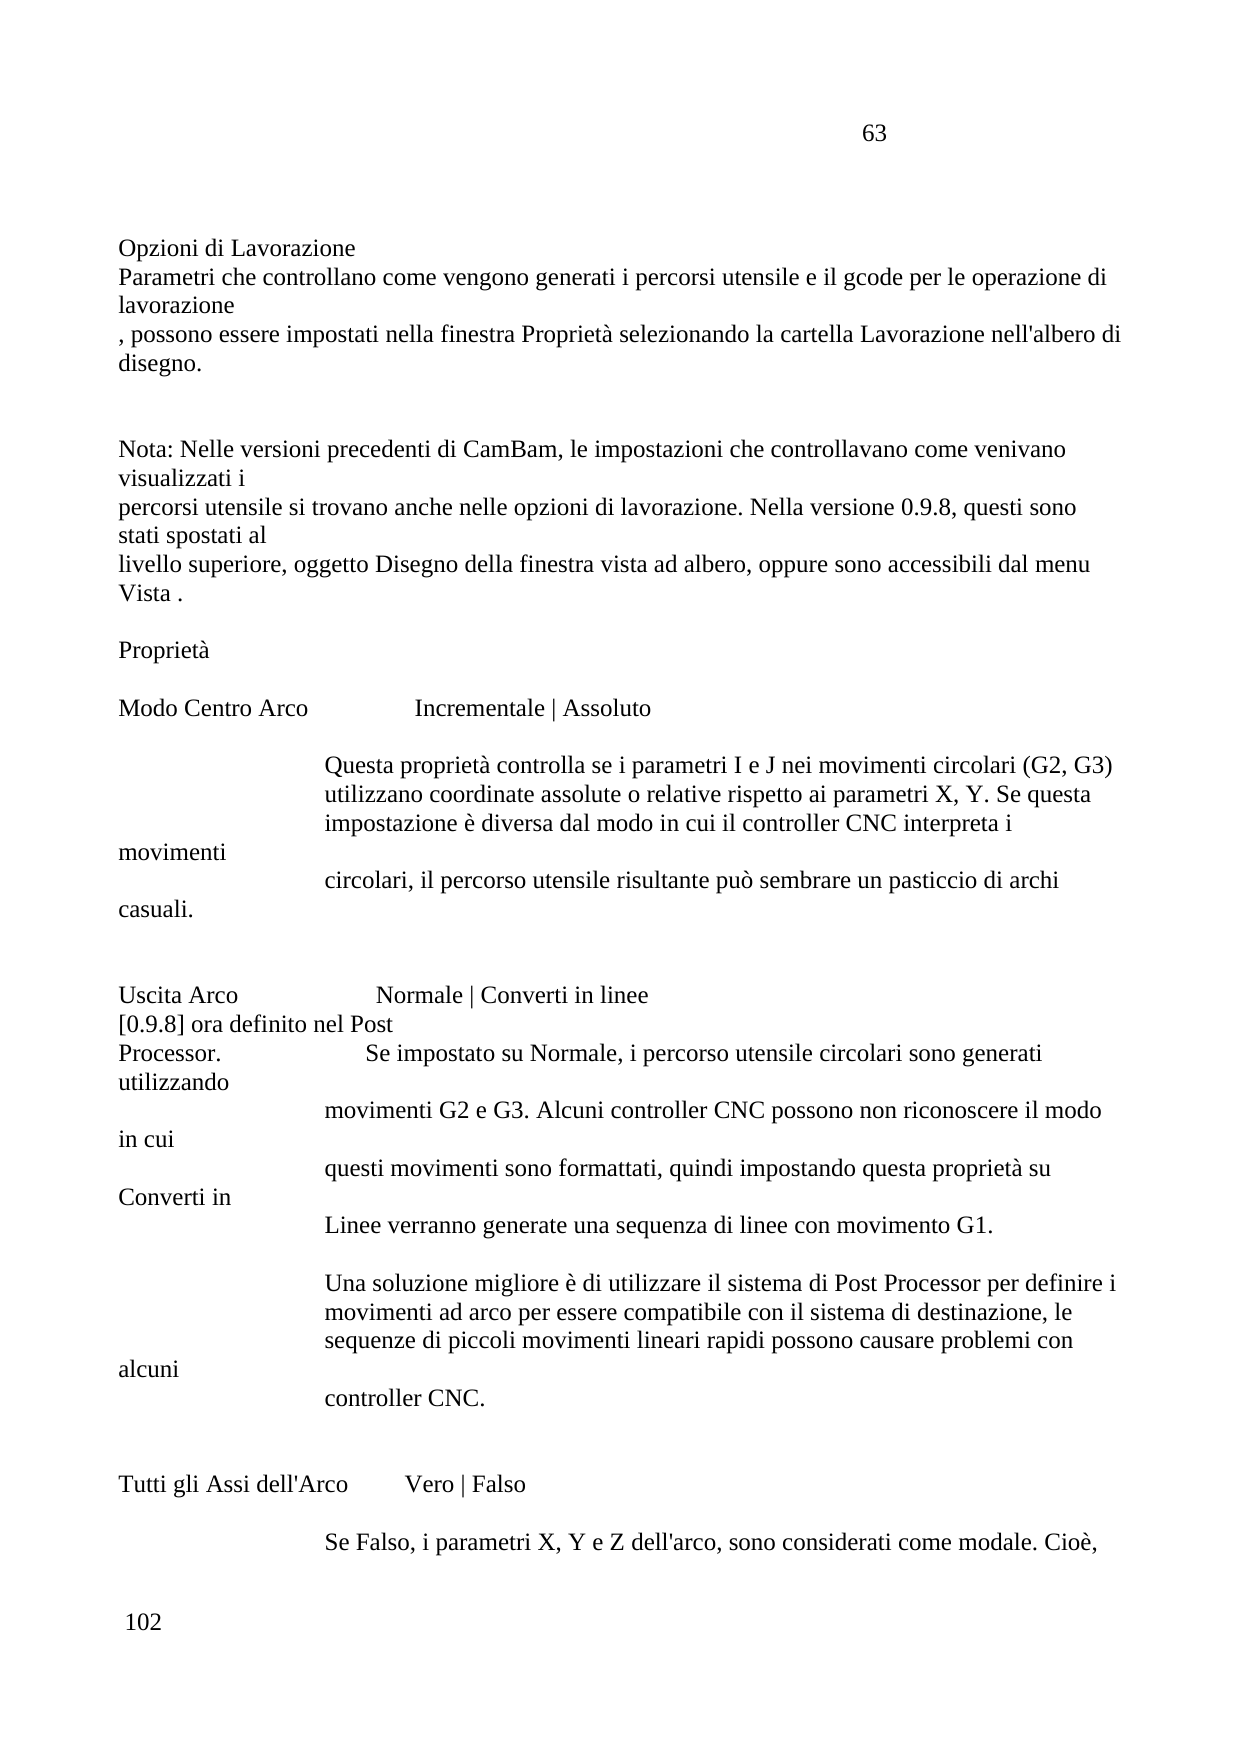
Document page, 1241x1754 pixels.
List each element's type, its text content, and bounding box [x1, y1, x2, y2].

text [0.9.8] ora definito nel Post [118, 1009, 1122, 1038]
text circolari, il percorso utensile risultante può sembrare un pasticcio di archi casuali. [118, 866, 1122, 923]
text Se Falso, i parametri X, Y e Z dell'arco, sono considerati come modale. Cioè, [118, 1527, 1122, 1556]
text Nota: Nelle versioni precedenti di CamBam, le impostazioni che controllavano come venivano visualizzati i [118, 434, 1122, 492]
text Proprietà [118, 636, 1122, 664]
text sequenze di piccoli movimenti lineari rapidi possono causare problemi con alcuni [118, 1326, 1122, 1383]
text Modo Centro Arco Incrementale | Assoluto [118, 693, 1122, 722]
text movimenti G2 e G3. Alcuni controller CNC possono non riconoscere il modo in cui [118, 1096, 1122, 1153]
text Linee verranno generate una sequenza di linee con movimento G1. [118, 1211, 1122, 1239]
text movimenti ad arco per essere compatibile con il sistema di destinazione, le [118, 1297, 1122, 1326]
text impostazione è diversa dal modo in cui il controller CNC interpreta i movimenti [118, 808, 1122, 866]
text Uscita Arco Normale | Converti in linee [118, 981, 1122, 1009]
text controller CNC. [118, 1383, 1122, 1412]
text percorsi utensile si trovano anche nelle opzioni di lavorazione. Nella versione 0.9.8, questi sono stati spostati al [118, 492, 1122, 549]
text questi movimenti sono formattati, quindi impostando questa proprietà su Converti in [118, 1153, 1122, 1211]
text , possono essere impostati nella finestra Proprietà selezionando la cartella Lavorazione nell'albero di disegno. [118, 319, 1122, 377]
text Questa proprietà controlla se i parametri I e J nei movimenti circolari (G2, G3) [118, 751, 1122, 779]
text utilizzano coordinate assolute o relative rispetto ai parametri X, Y. Se questa [118, 779, 1122, 808]
text Tutti gli Assi dell'Arco Vero | Falso [118, 1469, 1122, 1498]
text 63 [118, 118, 1122, 147]
text Opzioni di Lavorazione [118, 233, 1122, 262]
text Processor. Se impostato su Normale, i percorso utensile circolari sono generati utilizzando [118, 1038, 1122, 1096]
text Una soluzione migliore è di utilizzare il sistema di Post Processor per definire i [118, 1268, 1122, 1297]
text Parametri che controllano come vengono generati i percorsi utensile e il gcode per le operazione di lavorazione [118, 262, 1122, 319]
text livello superiore, oggetto Disegno della finestra vista ad albero, oppure sono accessibili dal menu Vista . [118, 549, 1122, 607]
